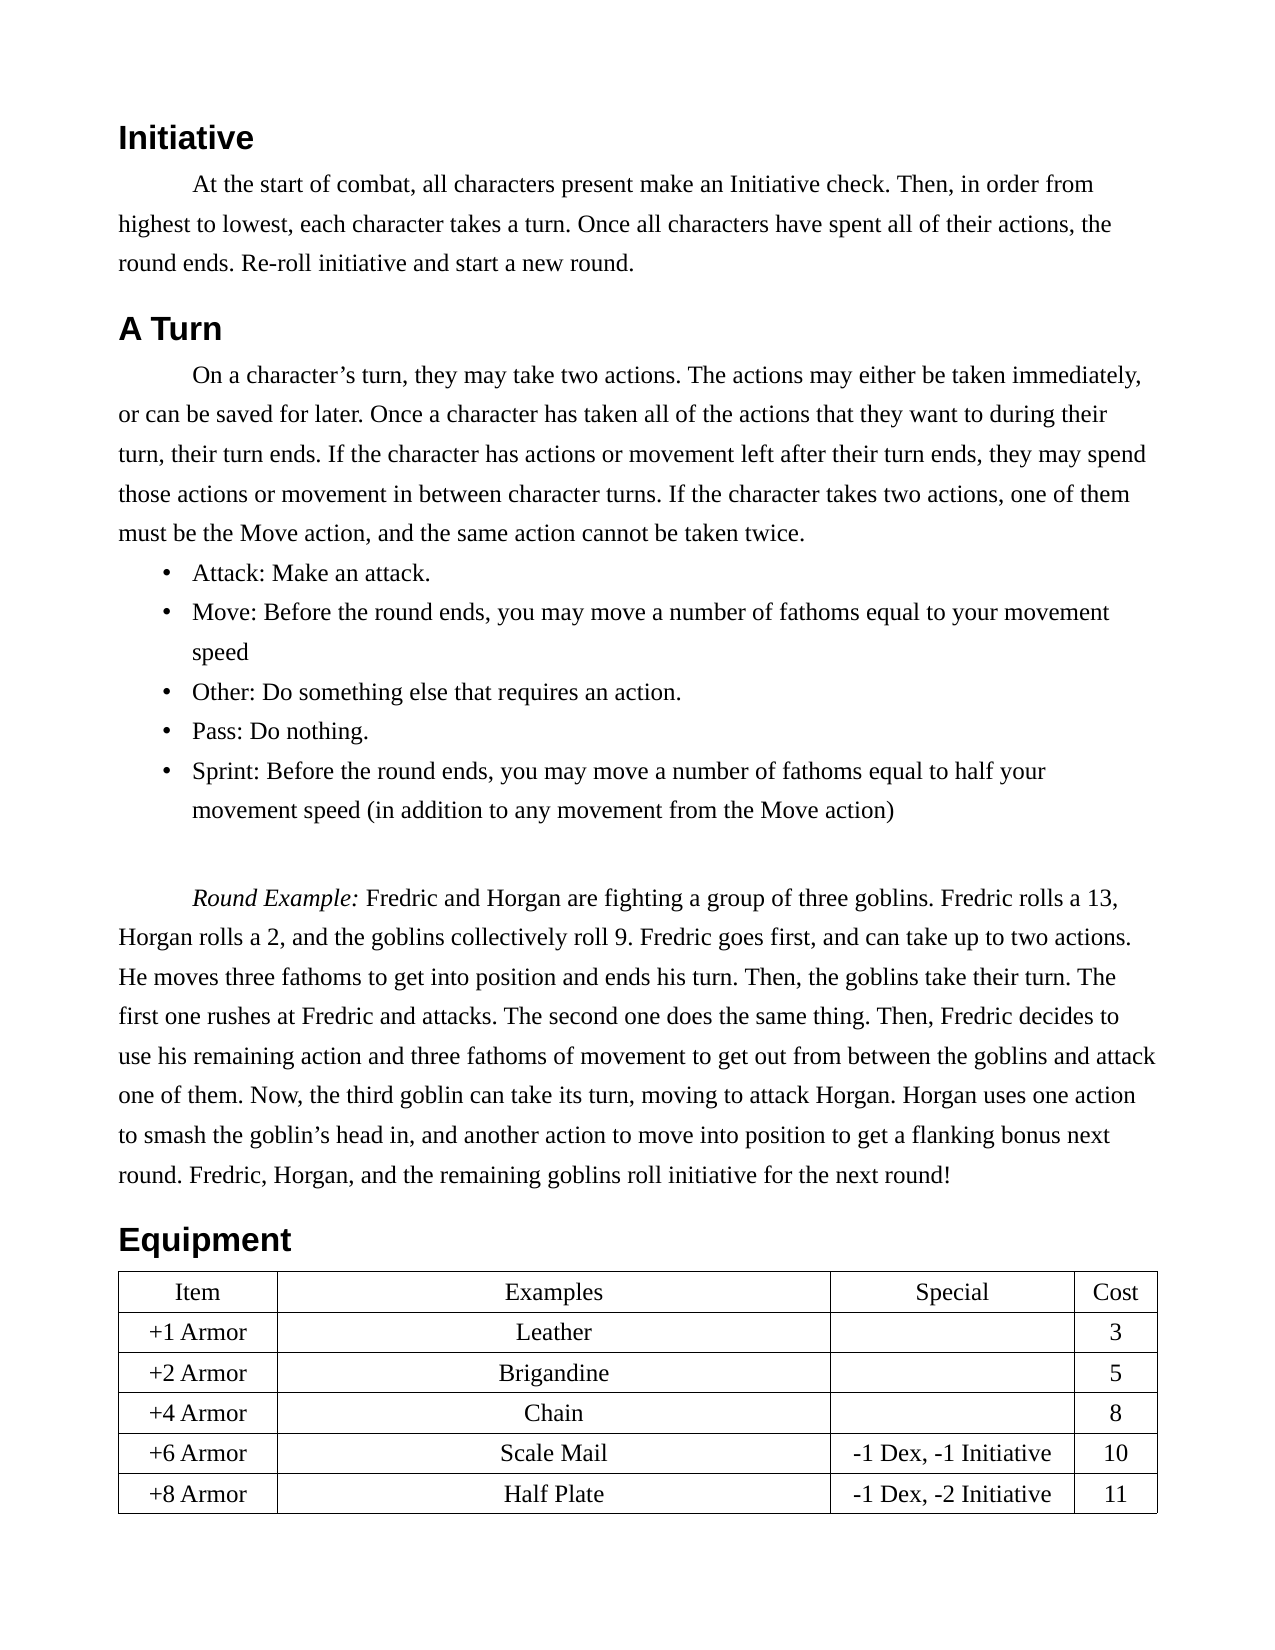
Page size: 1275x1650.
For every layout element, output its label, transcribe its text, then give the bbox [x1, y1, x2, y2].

table_cell Scale Mail [278, 1434, 830, 1473]
table_cell Brigandine [278, 1353, 830, 1392]
text At the start of combat, all characters present make an Initiative check. Then, in order from highest to lowest, each character takes a turn. Once all characters have spent all of their actions, the round ends. Re-roll initiative and start a new round. [118, 169, 1157, 277]
table_cell 11 [1075, 1474, 1157, 1513]
table_cell +8 Armor [119, 1474, 277, 1513]
list Sprint: Before the round ends, you may move a number of fathoms equal to half your movement speed (in addition to any movement from the Move action) [162, 756, 1157, 824]
list Pass: Do nothing. [162, 716, 1157, 745]
list Move: Before the round ends, you may move a number of fathoms equal to your movement speed [162, 597, 1157, 666]
table_cell 8 [1075, 1393, 1157, 1432]
table_cell 5 [1075, 1353, 1157, 1392]
table_cell +6 Armor [119, 1434, 277, 1473]
text On a character’s turn, they may take two actions. The actions may either be taken immediately, or can be saved for later. Once a character has taken all of the actions that they want to during their turn, their turn ends. If the character has actions or movement left after their turn ends, they may spend those actions or movement in between character turns. If the character takes two actions, one of them must be the Move action, and the same action cannot be taken twice. [118, 360, 1157, 547]
table_cell 10 [1075, 1434, 1157, 1473]
table_cell Leather [278, 1313, 830, 1352]
table_cell -1 Dex, -2 Initiative [831, 1474, 1074, 1513]
table_cell [831, 1313, 1074, 1352]
table_header Item [119, 1272, 277, 1312]
table_header Examples [278, 1272, 830, 1312]
list Attack: Make an attack. [162, 558, 1157, 587]
text Round Example: Fredric and Horgan are fighting a group of three goblins. Fredric rolls a 13, Horgan rolls a 2, and the goblins collectively roll 9. Fredric goes first, and can take up to two actions. He moves three fathoms to get into position and ends his turn. Then, the goblins take their turn. The first one rushes at Fredric and attacks. The second one does the same thing. Then, Fredric decides to use his remaining action and three fathoms of movement to get out from between the goblins and attack one of them. Now, the third goblin can take its turn, moving to attack Horgan. Horgan uses one action to smash the goblin’s head in, and another action to move into position to get a flanking bonus next round. Fredric, Horgan, and the remaining goblins roll initiative for the next round! [118, 883, 1157, 1188]
table_cell [831, 1393, 1074, 1432]
table_cell Half Plate [278, 1474, 830, 1513]
table_cell 3 [1075, 1313, 1157, 1352]
table_cell +2 Armor [119, 1353, 277, 1392]
table_cell [831, 1353, 1074, 1392]
table_cell +1 Armor [119, 1313, 277, 1352]
table_cell Chain [278, 1393, 830, 1432]
table_header Special [831, 1272, 1074, 1312]
table_header Cost [1075, 1272, 1157, 1312]
list Other: Do something else that requires an action. [162, 677, 1157, 705]
subtitle Initiative [118, 118, 1157, 157]
subtitle Equipment [118, 1220, 1157, 1259]
table_cell +4 Armor [119, 1393, 277, 1432]
subtitle A Turn [118, 309, 1157, 347]
table_cell -1 Dex, -1 Initiative [831, 1434, 1074, 1473]
